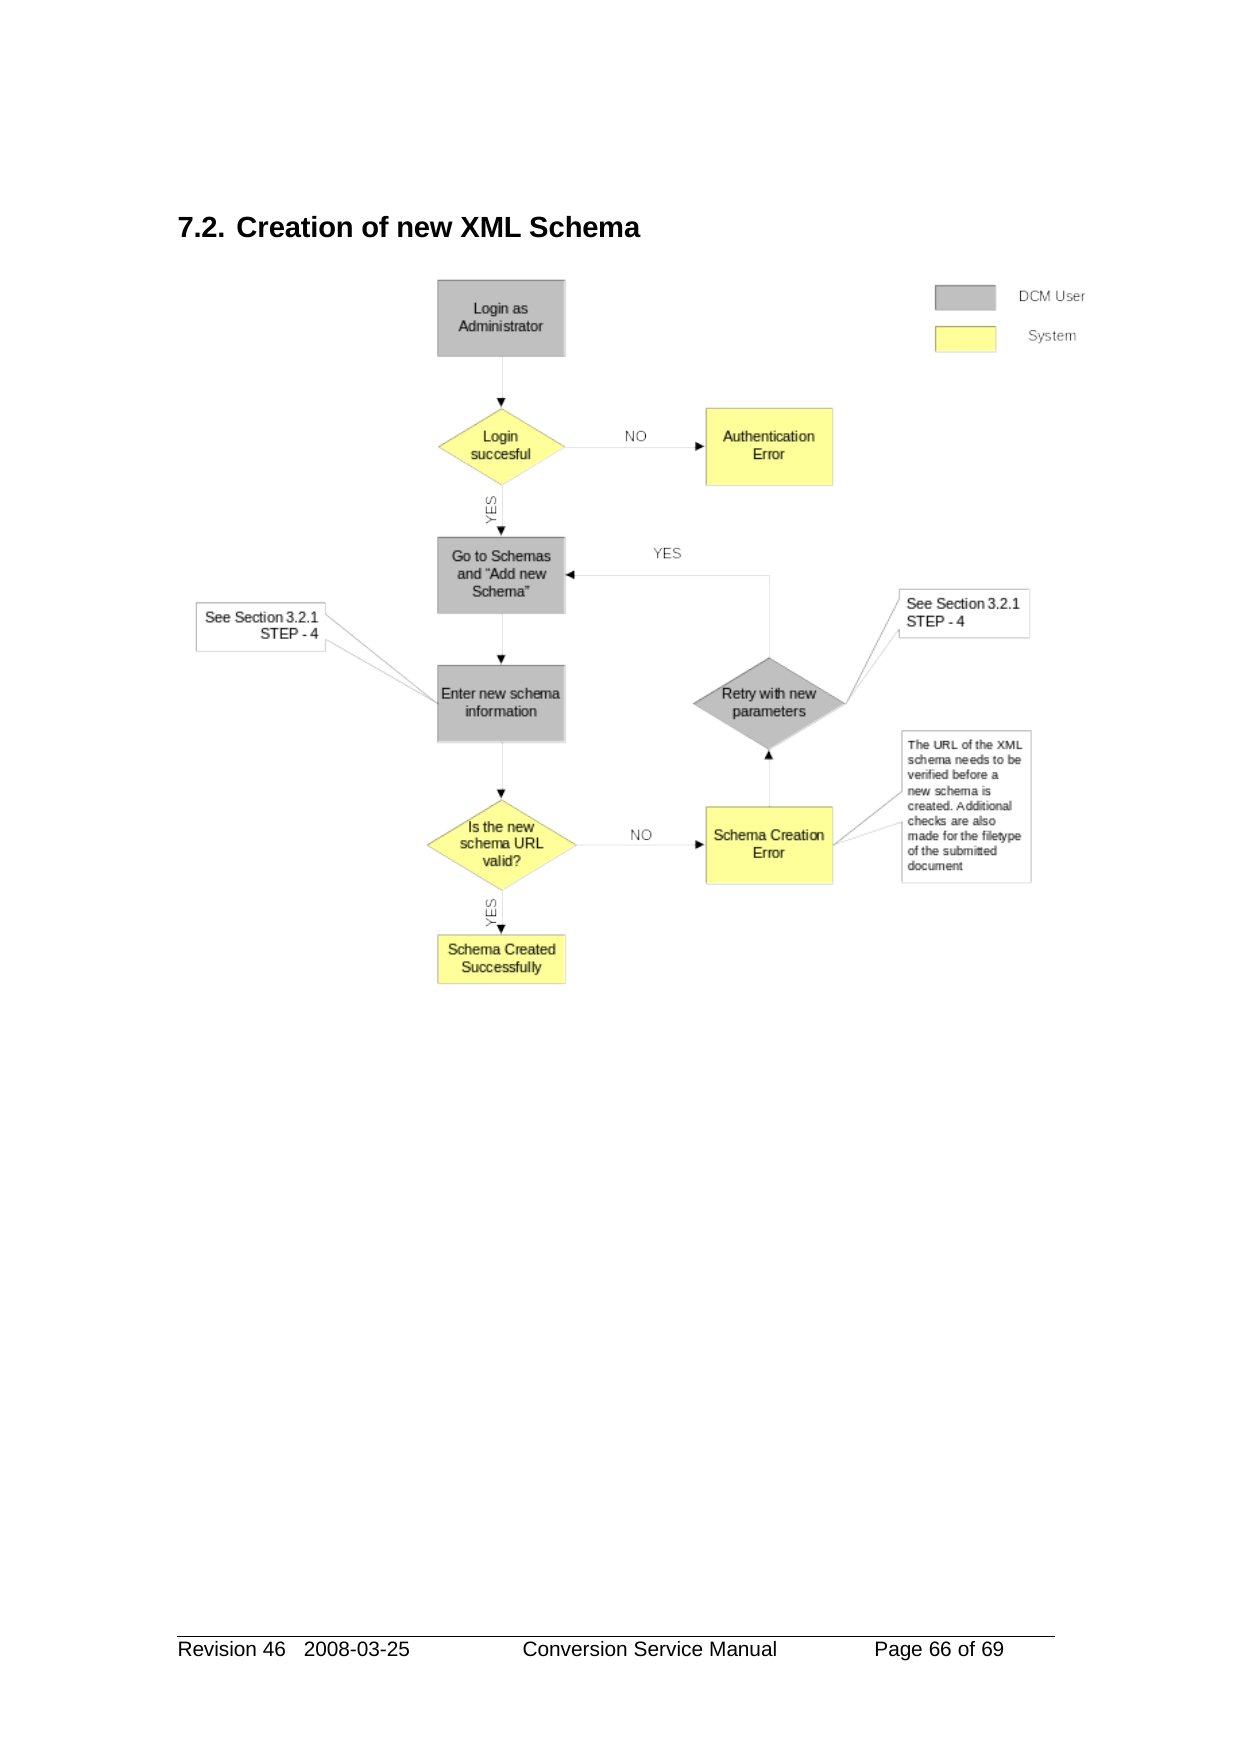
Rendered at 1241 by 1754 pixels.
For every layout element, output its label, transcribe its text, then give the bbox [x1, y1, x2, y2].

subtitle Creation of new XML Schema [177, 210, 1092, 244]
